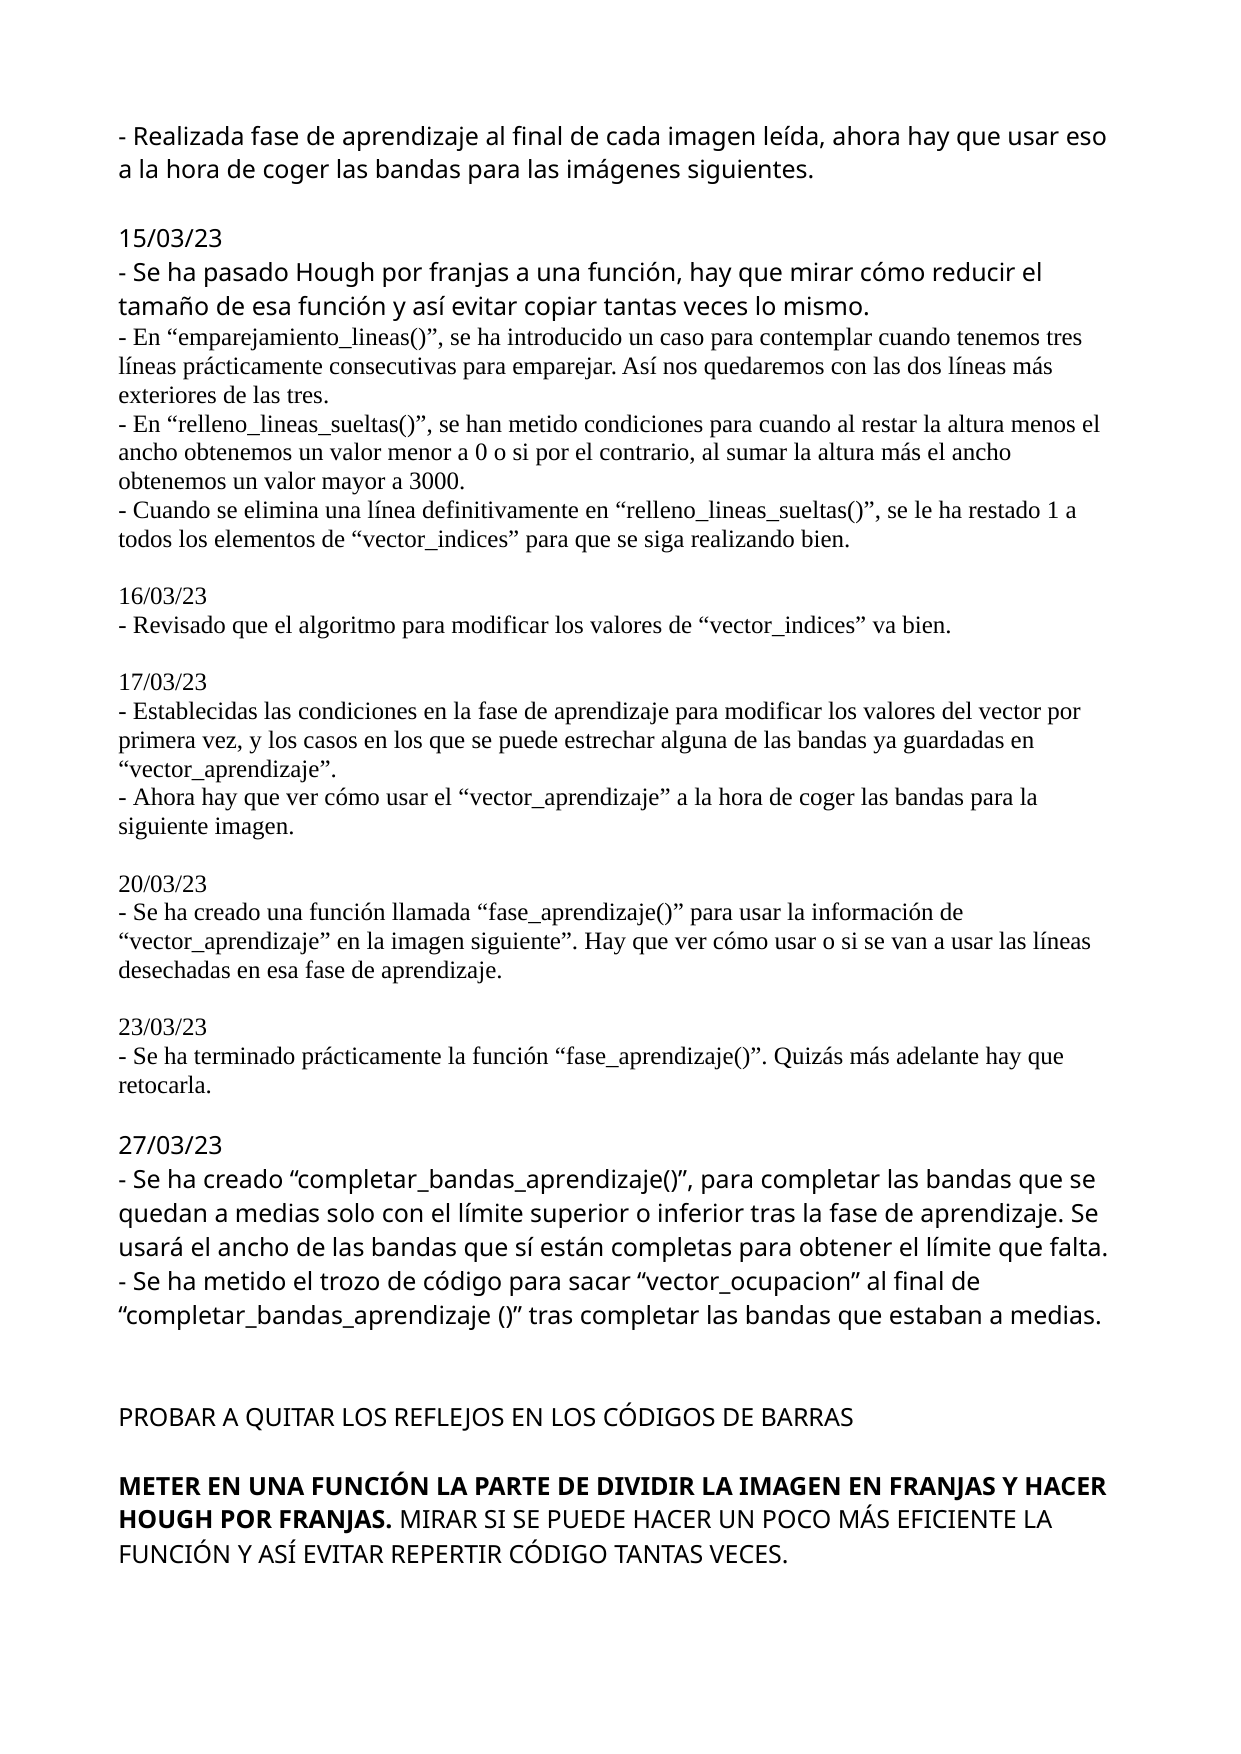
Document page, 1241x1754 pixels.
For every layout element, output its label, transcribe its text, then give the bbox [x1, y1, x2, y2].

text 15/03/23 [118, 220, 1122, 254]
text PROBAR A QUITAR LOS REFLEJOS EN LOS CÓDIGOS DE BARRAS [118, 1400, 1122, 1434]
text - Realizada fase de aprendizaje al final de cada imagen leída, ahora hay que usar eso a la hora de coger las bandas para las imágenes siguientes. [118, 118, 1122, 186]
text - Se ha pasado Hough por franjas a una función, hay que mirar cómo reducir el tamaño de esa función y así evitar copiar tantas veces lo mismo. [118, 254, 1122, 322]
text 27/03/23 [118, 1127, 1122, 1162]
text 20/03/23 [118, 869, 1122, 897]
text - Se ha terminado prácticamente la función “fase_aprendizaje()”. Quizás más adelante hay que retocarla. [118, 1041, 1122, 1099]
text 23/03/23 [118, 1012, 1122, 1041]
text 16/03/23 [118, 581, 1122, 610]
text - En “relleno_lineas_sueltas()”, se han metido condiciones para cuando al restar la altura menos el ancho obtenemos un valor menor a 0 o si por el contrario, al sumar la altura más el ancho obtenemos un valor mayor a 3000. [118, 409, 1122, 495]
text - Cuando se elimina una línea definitivamente en “relleno_lineas_sueltas()”, se le ha restado 1 a todos los elementos de “vector_indices” para que se siga realizando bien. [118, 495, 1122, 552]
text - Ahora hay que ver cómo usar el “vector_aprendizaje” a la hora de coger las bandas para la siguiente imagen. [118, 782, 1122, 840]
text - Establecidas las condiciones en la fase de aprendizaje para modificar los valores del vector por primera vez, y los casos en los que se puede estrechar alguna de las bandas ya guardadas en “vector_aprendizaje”. [118, 696, 1122, 782]
text METER EN UNA FUNCIÓN LA PARTE DE DIVIDIR LA IMAGEN EN FRANJAS Y HACER HOUGH POR FRANJAS. MIRAR SI SE PUEDE HACER UN POCO MÁS EFICIENTE LA FUNCIÓN Y ASÍ EVITAR REPERTIR CÓDIGO TANTAS VECES. [118, 1468, 1122, 1570]
text - Se ha creado “completar_bandas_aprendizaje()”, para completar las bandas que se quedan a medias solo con el límite superior o inferior tras la fase de aprendizaje. Se usará el ancho de las bandas que sí están completas para obtener el límite que falta. [118, 1162, 1122, 1264]
text “completar_bandas_aprendizaje ()” tras completar las bandas que estaban a medias. [118, 1298, 1122, 1332]
text - En “emparejamiento_lineas()”, se ha introducido un caso para contemplar cuando tenemos tres líneas prácticamente consecutivas para emparejar. Así nos quedaremos con las dos líneas más exteriores de las tres. [118, 322, 1122, 409]
text - Se ha metido el trozo de código para sacar “vector_ocupacion” al final de [118, 1264, 1122, 1298]
text - Se ha creado una función llamada “fase_aprendizaje()” para usar la información de “vector_aprendizaje” en la imagen siguiente”. Hay que ver cómo usar o si se van a usar las líneas desechadas en esa fase de aprendizaje. [118, 897, 1122, 984]
text - Revisado que el algoritmo para modificar los valores de “vector_indices” va bien. [118, 610, 1122, 639]
text 17/03/23 [118, 667, 1122, 696]
